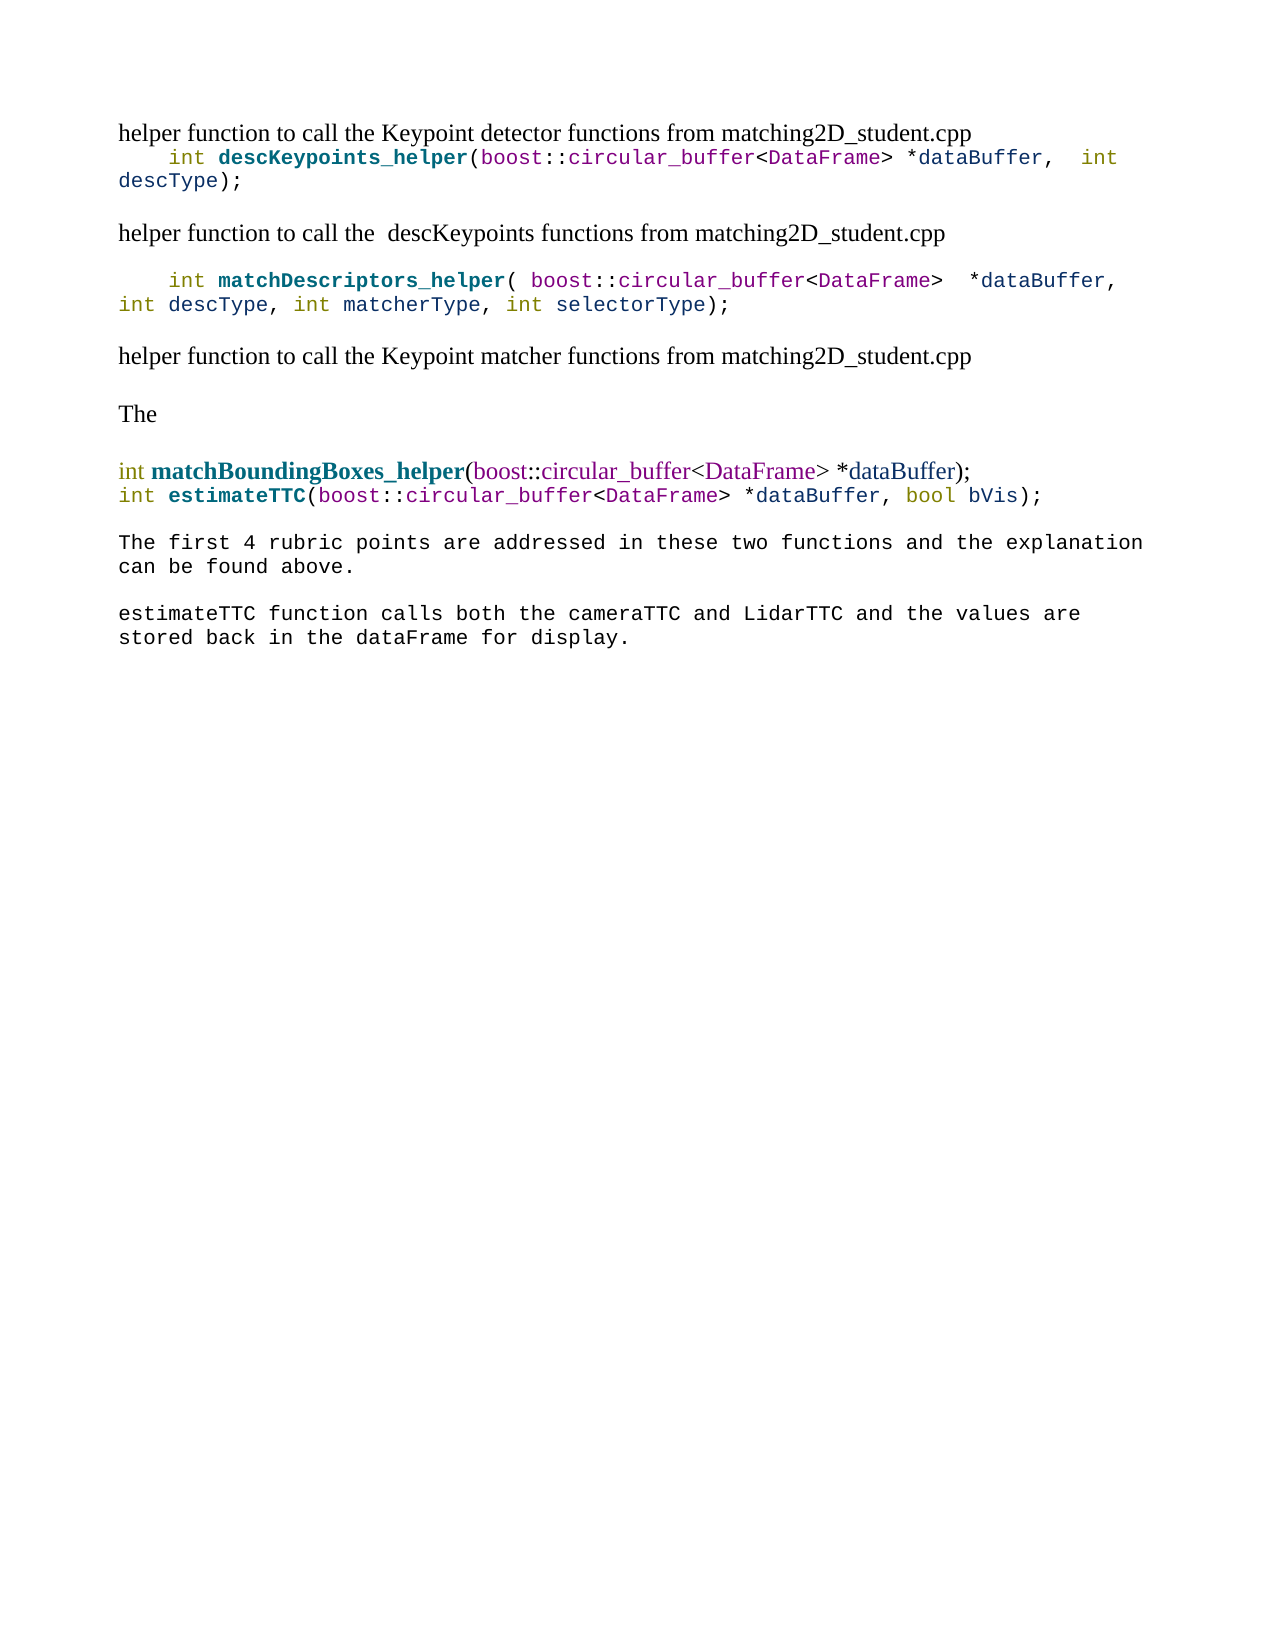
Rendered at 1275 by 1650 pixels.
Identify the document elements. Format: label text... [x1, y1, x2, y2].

text The [118, 399, 1157, 427]
text int estimateTTC(boost::circular_buffer<DataFrame> *dataBuffer, bool bVis); [118, 485, 1157, 508]
text helper function to call the descKeypoints functions from matching2D_student.cpp [118, 218, 1157, 247]
text estimateTTC function calls both the cameraTTC and LidarTTC and the values are stored back in the dataFrame for display. [118, 603, 1157, 650]
text The first 4 rubric points are addressed in these two functions and the explanation can be found above. [118, 532, 1157, 579]
text helper function to call the Keypoint matcher functions from matching2D_student.cpp [118, 341, 1157, 370]
text int descKeypoints_helper(boost::circular_buffer<DataFrame> *dataBuffer, int descType); [118, 147, 1157, 194]
text int matchDescriptors_helper( boost::circular_buffer<DataFrame> *dataBuffer, int descType, int matcherType, int selectorType); [118, 270, 1157, 317]
text helper function to call the Keypoint detector functions from matching2D_student.cpp [118, 118, 1157, 147]
text int matchBoundingBoxes_helper(boost::circular_buffer<DataFrame> *dataBuffer); [118, 456, 1157, 485]
